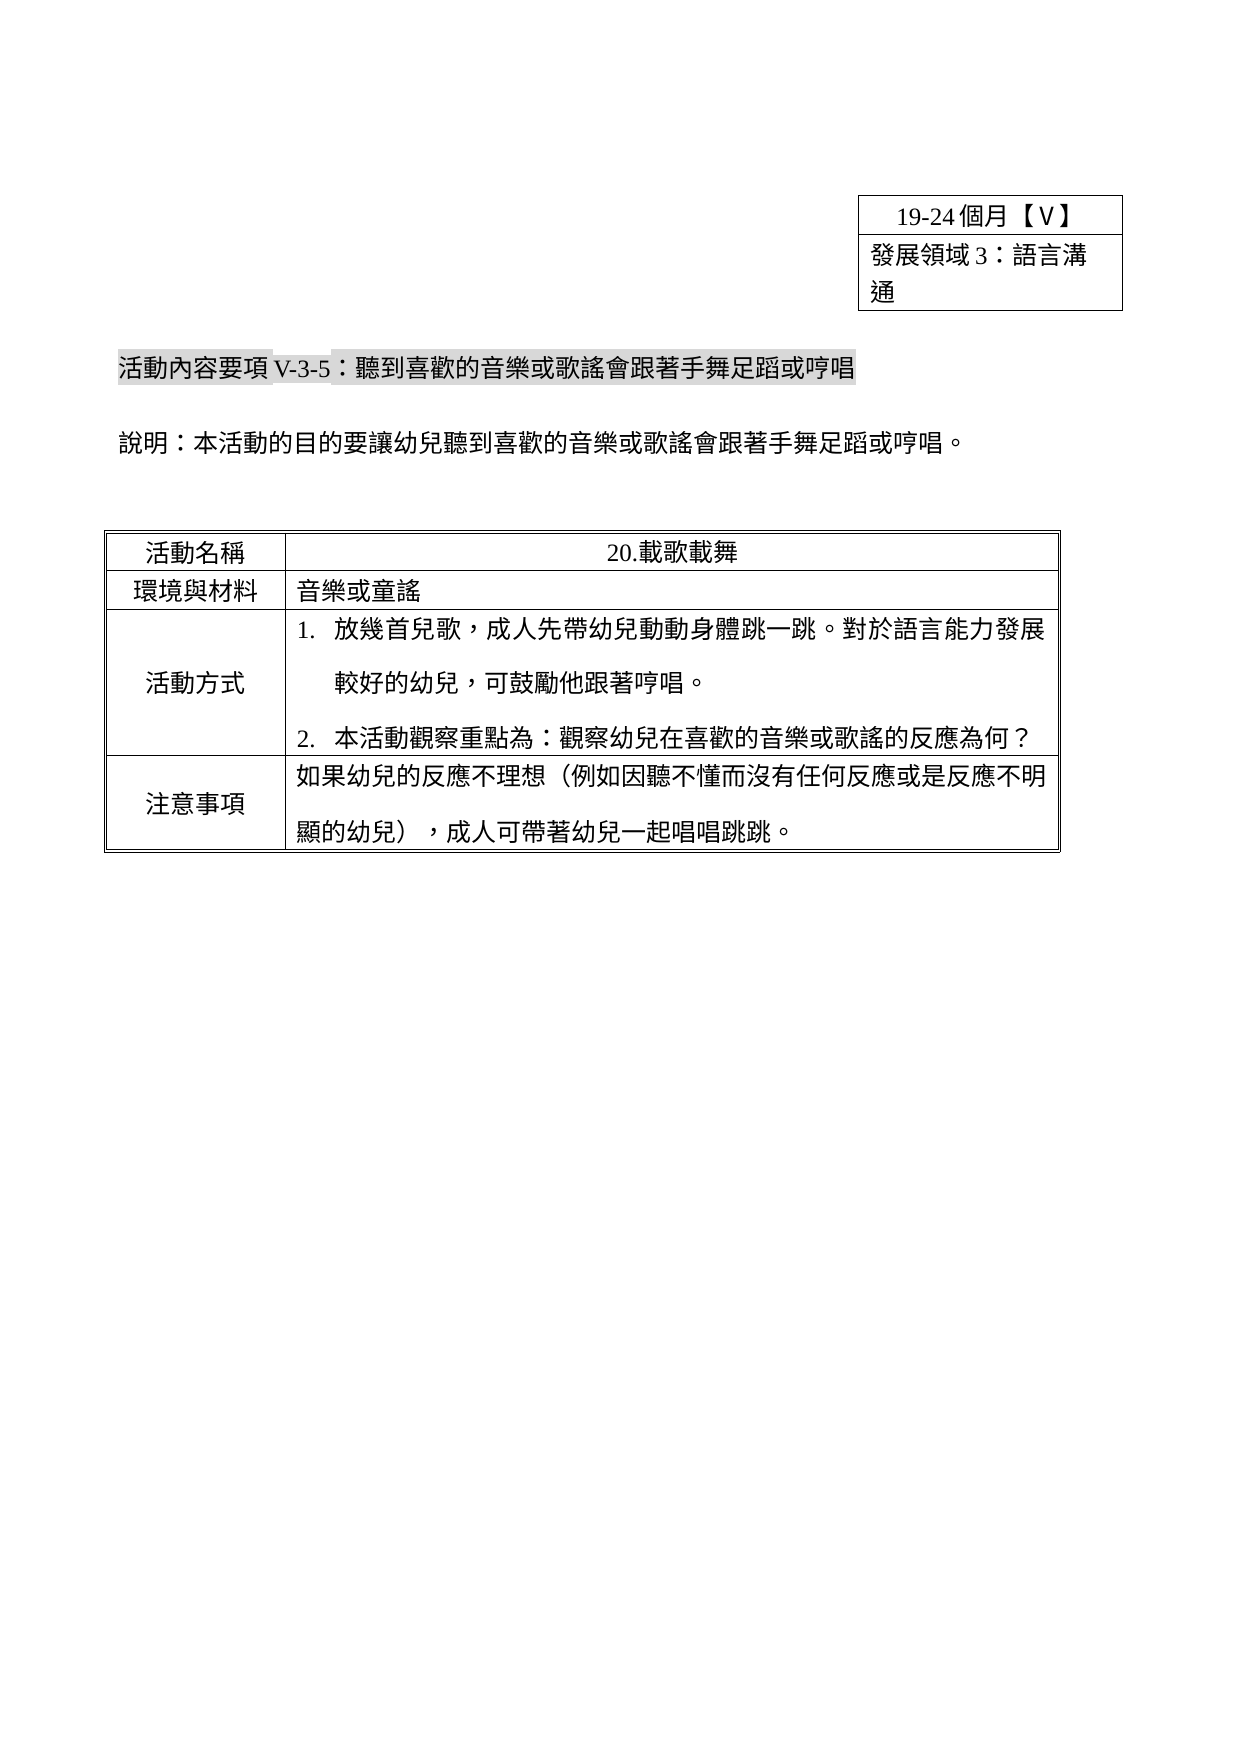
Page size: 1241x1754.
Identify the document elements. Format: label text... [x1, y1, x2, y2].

table_cell 注意事項 [107, 756, 285, 849]
table_cell 環境與材料 [107, 571, 285, 608]
table_header 19-24個月【Ⅴ】 [859, 196, 1122, 233]
table_cell 發展領域3：語言溝通 [859, 235, 1122, 309]
table_cell 如果幼兒的反應不理想（例如因聽不懂而沒有任何反應或是反應不明顯的幼兒），成人可帶著幼兒一起唱唱跳跳。 [286, 756, 1058, 849]
text 活動內容要項V-3-5：聽到喜歡的音樂或歌謠會跟著手舞足蹈或哼唱 [118, 348, 1122, 386]
table_cell 放幾首兒歌，成人先帶幼兒動動身體跳一跳。對於語言能力發展較好的幼兒，可鼓勵他跟著哼唱。 本活動觀察重點為：觀察幼兒在喜歡的音樂或歌謠的反應為何？ [286, 610, 1058, 754]
table_header 20.載歌載舞 [286, 534, 1058, 570]
table_cell 音樂或童謠 [286, 571, 1058, 608]
table_cell 活動方式 [107, 610, 285, 754]
table_header 活動名稱 [107, 534, 285, 570]
text 說明：本活動的目的要讓幼兒聽到喜歡的音樂或歌謠會跟著手舞足蹈或哼唱。 [118, 423, 1122, 461]
